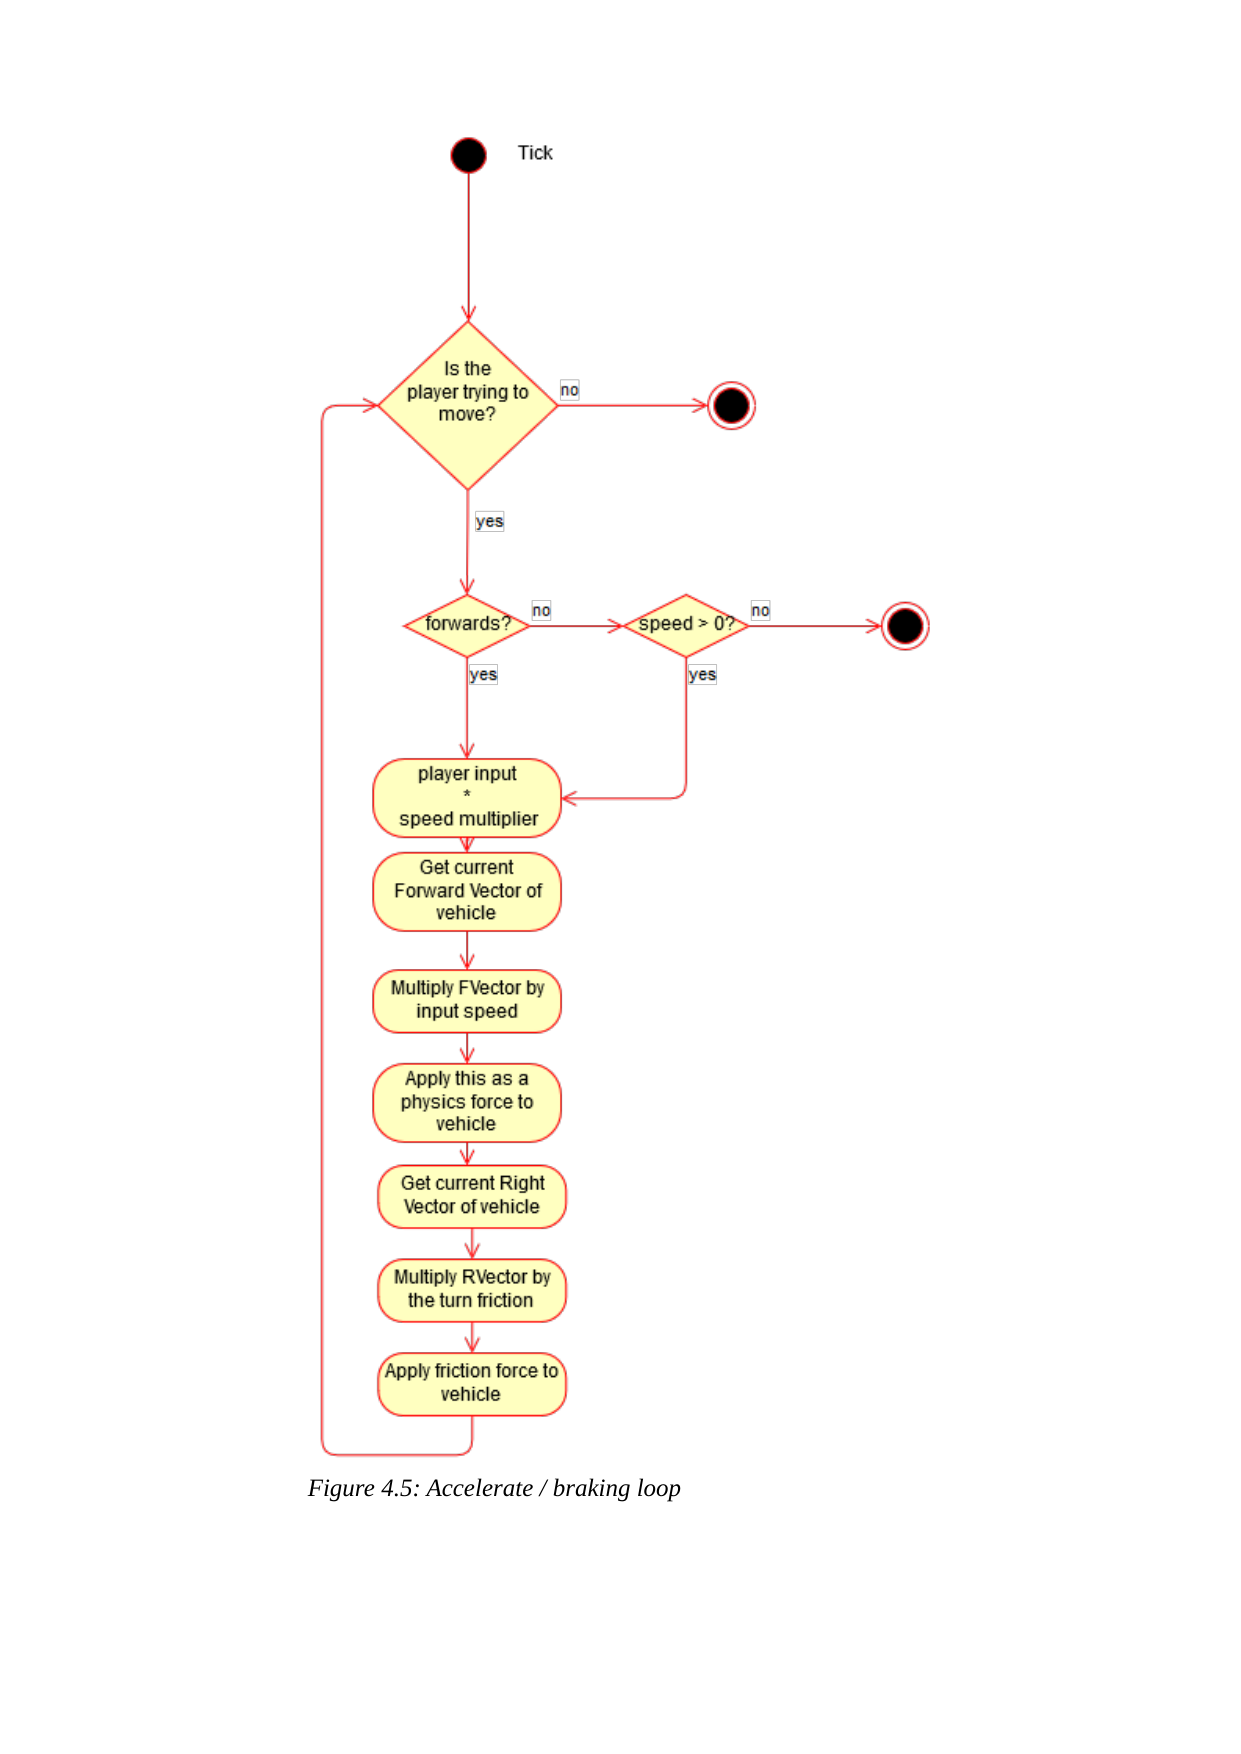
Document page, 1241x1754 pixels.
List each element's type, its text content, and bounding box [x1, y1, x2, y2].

text Figure 4.5: Accelerate / braking loop [308, 131, 933, 1502]
